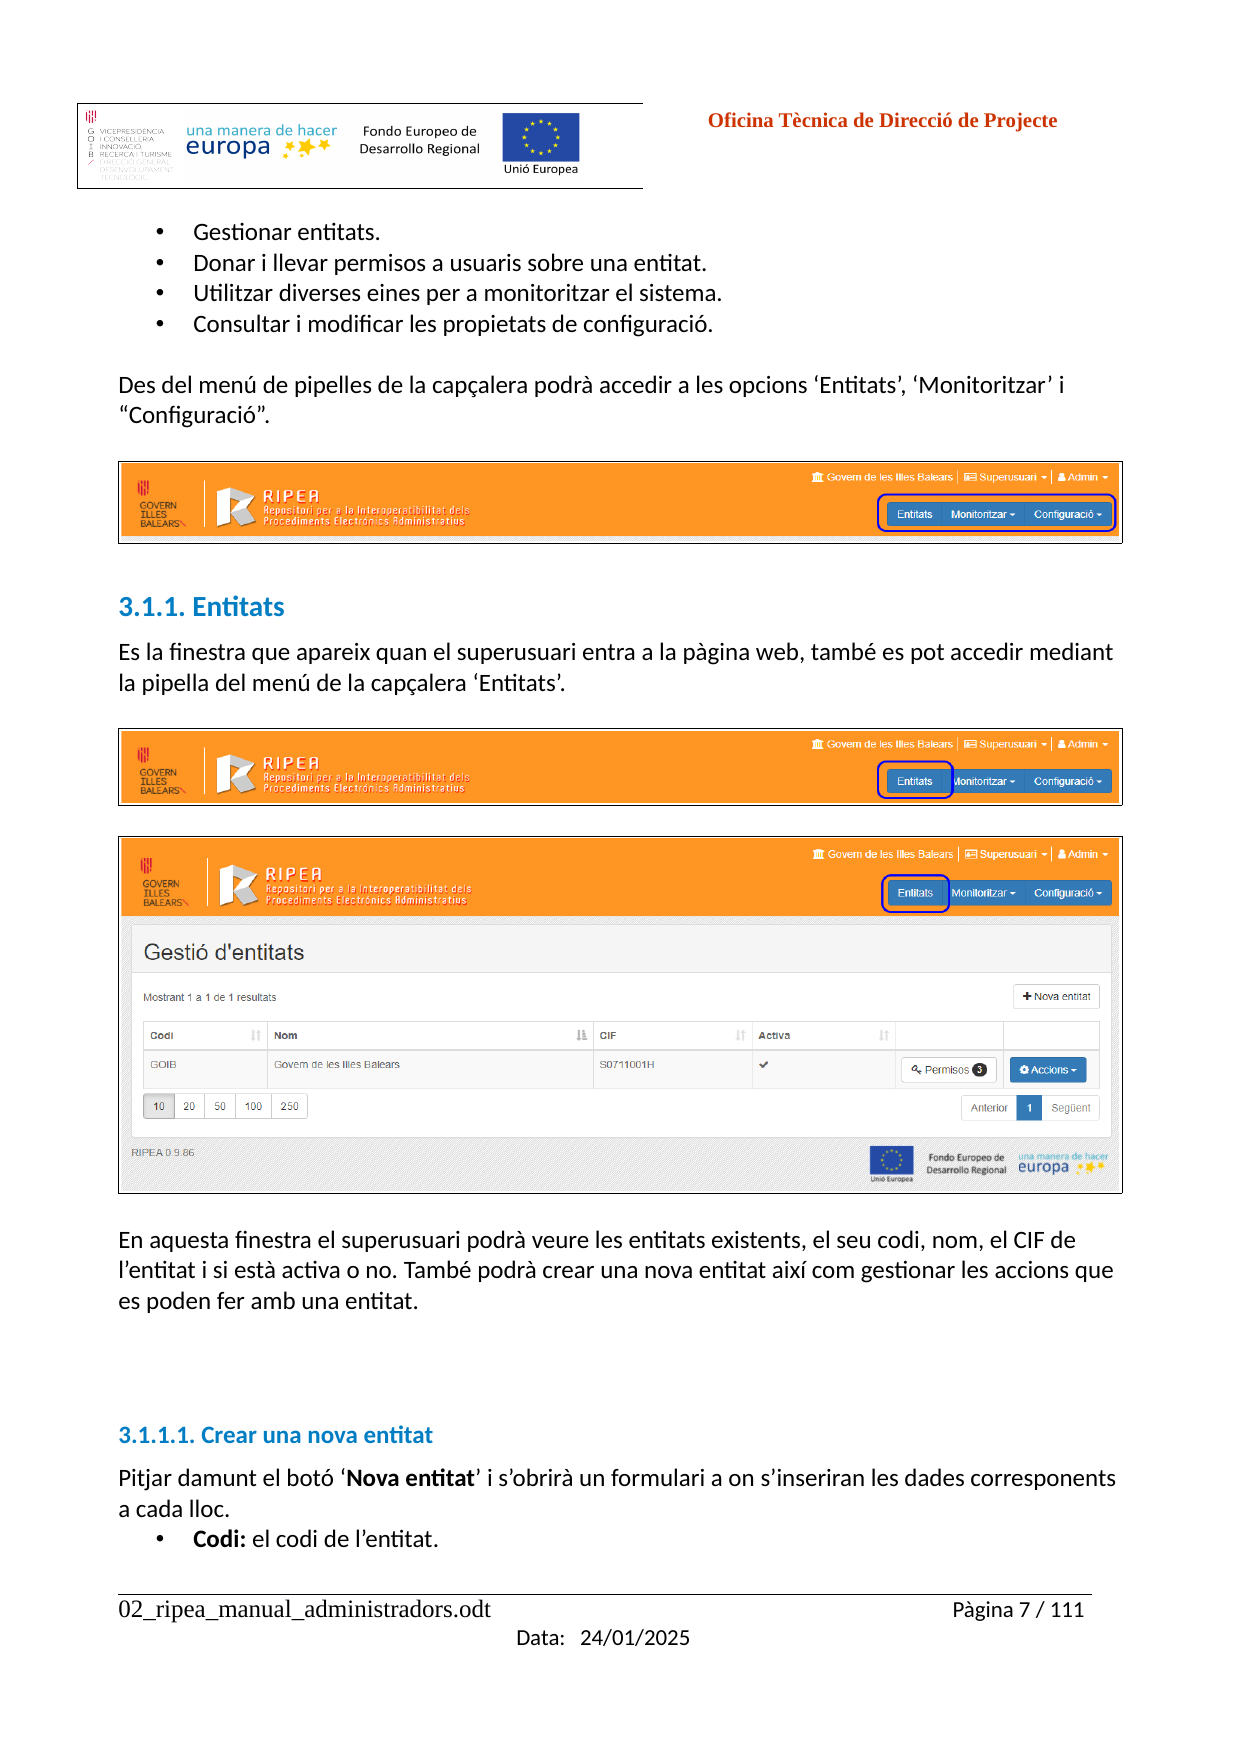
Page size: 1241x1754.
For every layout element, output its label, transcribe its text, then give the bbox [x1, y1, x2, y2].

list Utilitzar diverses eines per a monitoritzar el sistema. [156, 277, 1122, 308]
picture [121, 838, 1119, 1191]
text En aquesta finestra el superusuari podrà veure les entitats existents, el seu codi, nom, el CIF de l’entitat i si està activa o no. També podrà crear una nova entitat així com gestionar les accions que es poden fer amb una entitat. [118, 1224, 1122, 1315]
list Codi: el codi de l’entitat. [156, 1523, 1122, 1554]
list Consultar i modificar les propietats de configuració. [156, 308, 1122, 338]
text Es la finestra que apareix quan el superusuari entra a la pàgina web, també es pot accedir mediant la pipella del menú de la capçalera ‘Entitats’. [118, 636, 1122, 697]
list Donar i llevar permisos a usuaris sobre una entitat. [156, 247, 1122, 277]
picture [184, 108, 585, 182]
text Pitjar damunt el botó ‘Nova entitat’ i s’obrirà un formulari a on s’inseriran les dades corresponents a cada lloc. [118, 1462, 1122, 1523]
subtitle 3.1.1. Entitats [118, 588, 1122, 624]
picture [121, 731, 1119, 803]
picture [121, 463, 1119, 541]
subtitle 3.1.1.1. Crear una nova entitat [118, 1419, 1122, 1450]
list Gestionar entitats. [156, 216, 1122, 247]
text Des del menú de pipelles de la capçalera podrà accedir a les opcions ‘Entitats’, ‘Monitoritzar’ i “Configuració”. [118, 369, 1122, 430]
picture [82, 108, 178, 182]
